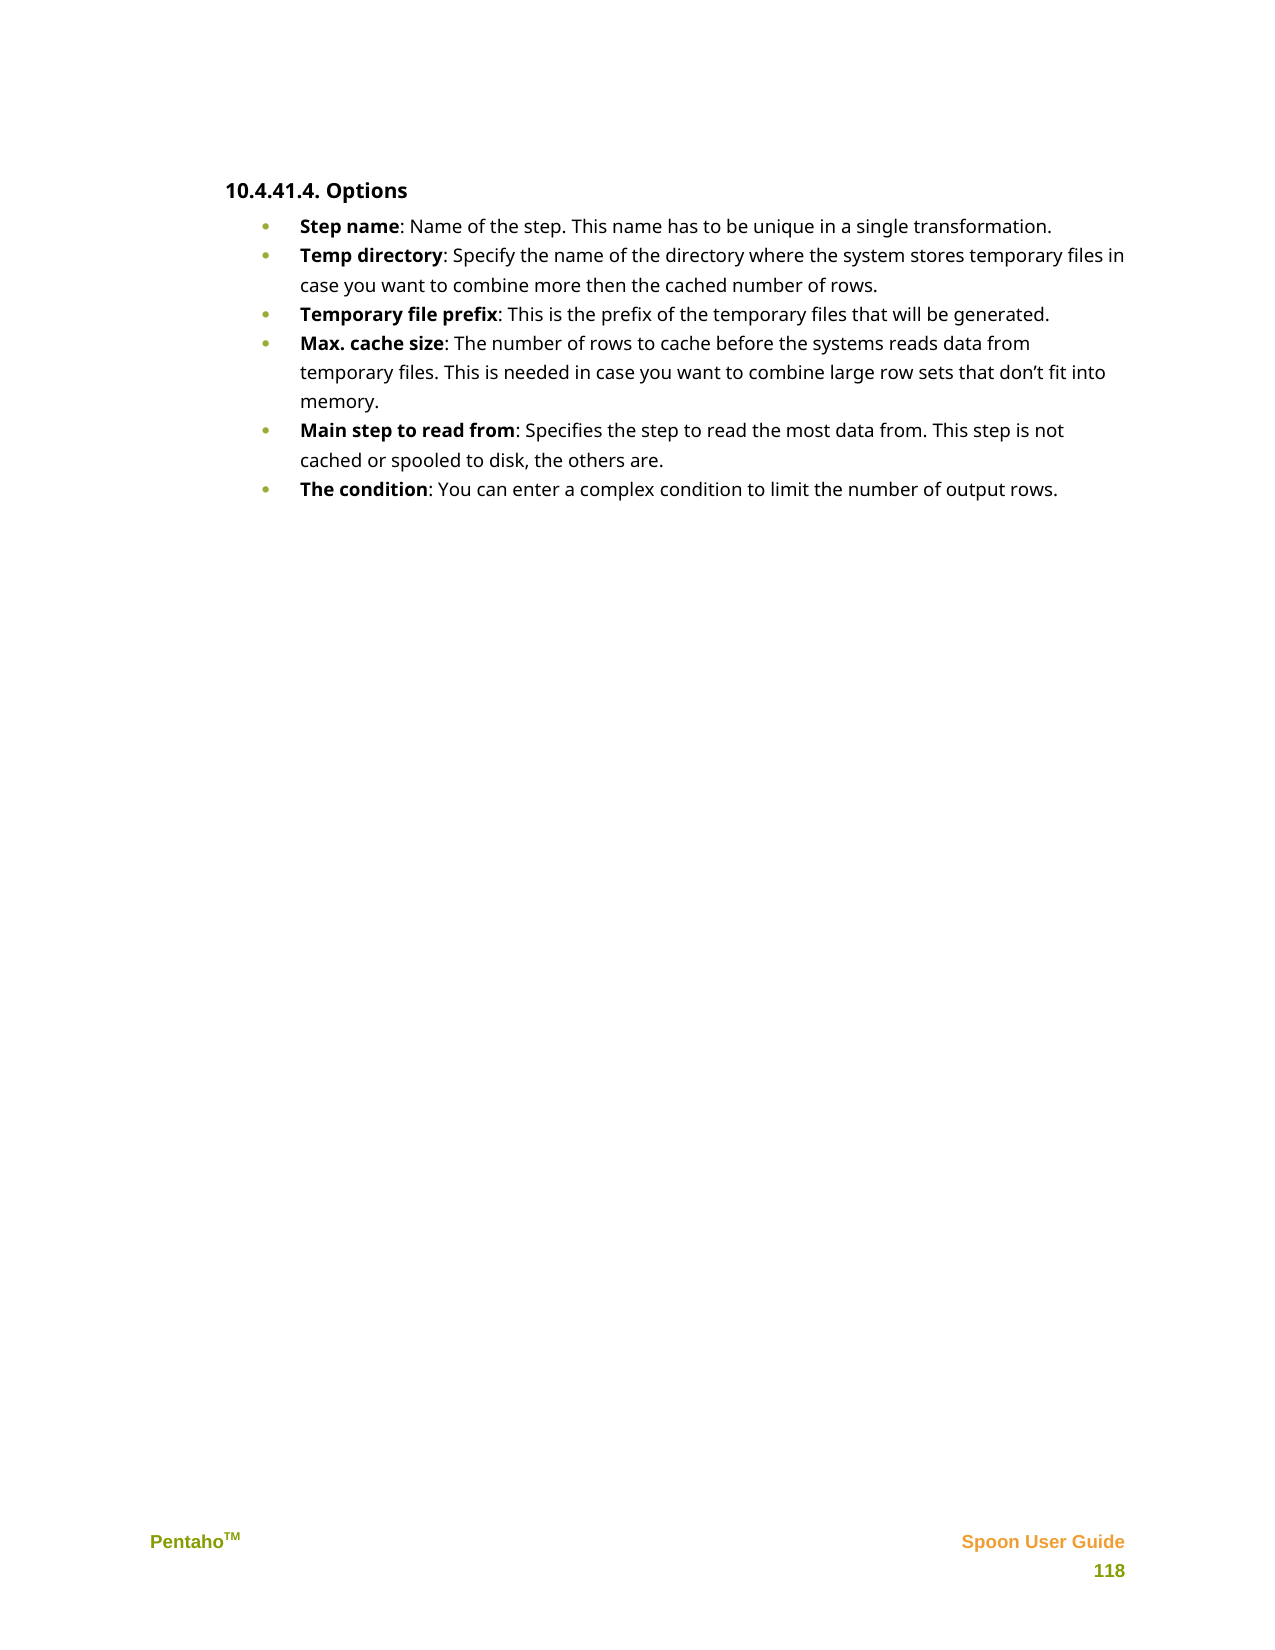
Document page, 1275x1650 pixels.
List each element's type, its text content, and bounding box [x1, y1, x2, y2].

list Temporary file prefix: This is the prefix of the temporary files that will be generated. [262, 298, 1125, 327]
list Main step to read from: Specifies the step to read the most data from. This step is not cached or spooled to disk, the others are. [262, 414, 1125, 473]
list Max. cache size: The number of rows to cache before the systems reads data from temporary files. This is needed in case you want to combine large row sets that don’t fit into memory. [262, 327, 1125, 414]
list The condition: You can enter a complex condition to limit the number of output rows. [262, 473, 1125, 502]
list Temp directory: Specify the name of the directory where the system stores temporary files in case you want to combine more then the cached number of rows. [262, 239, 1125, 298]
subtitle 10.4.41.4. Options [225, 175, 1125, 204]
list Step name: Name of the step. This name has to be unique in a single transformation. [262, 210, 1125, 239]
